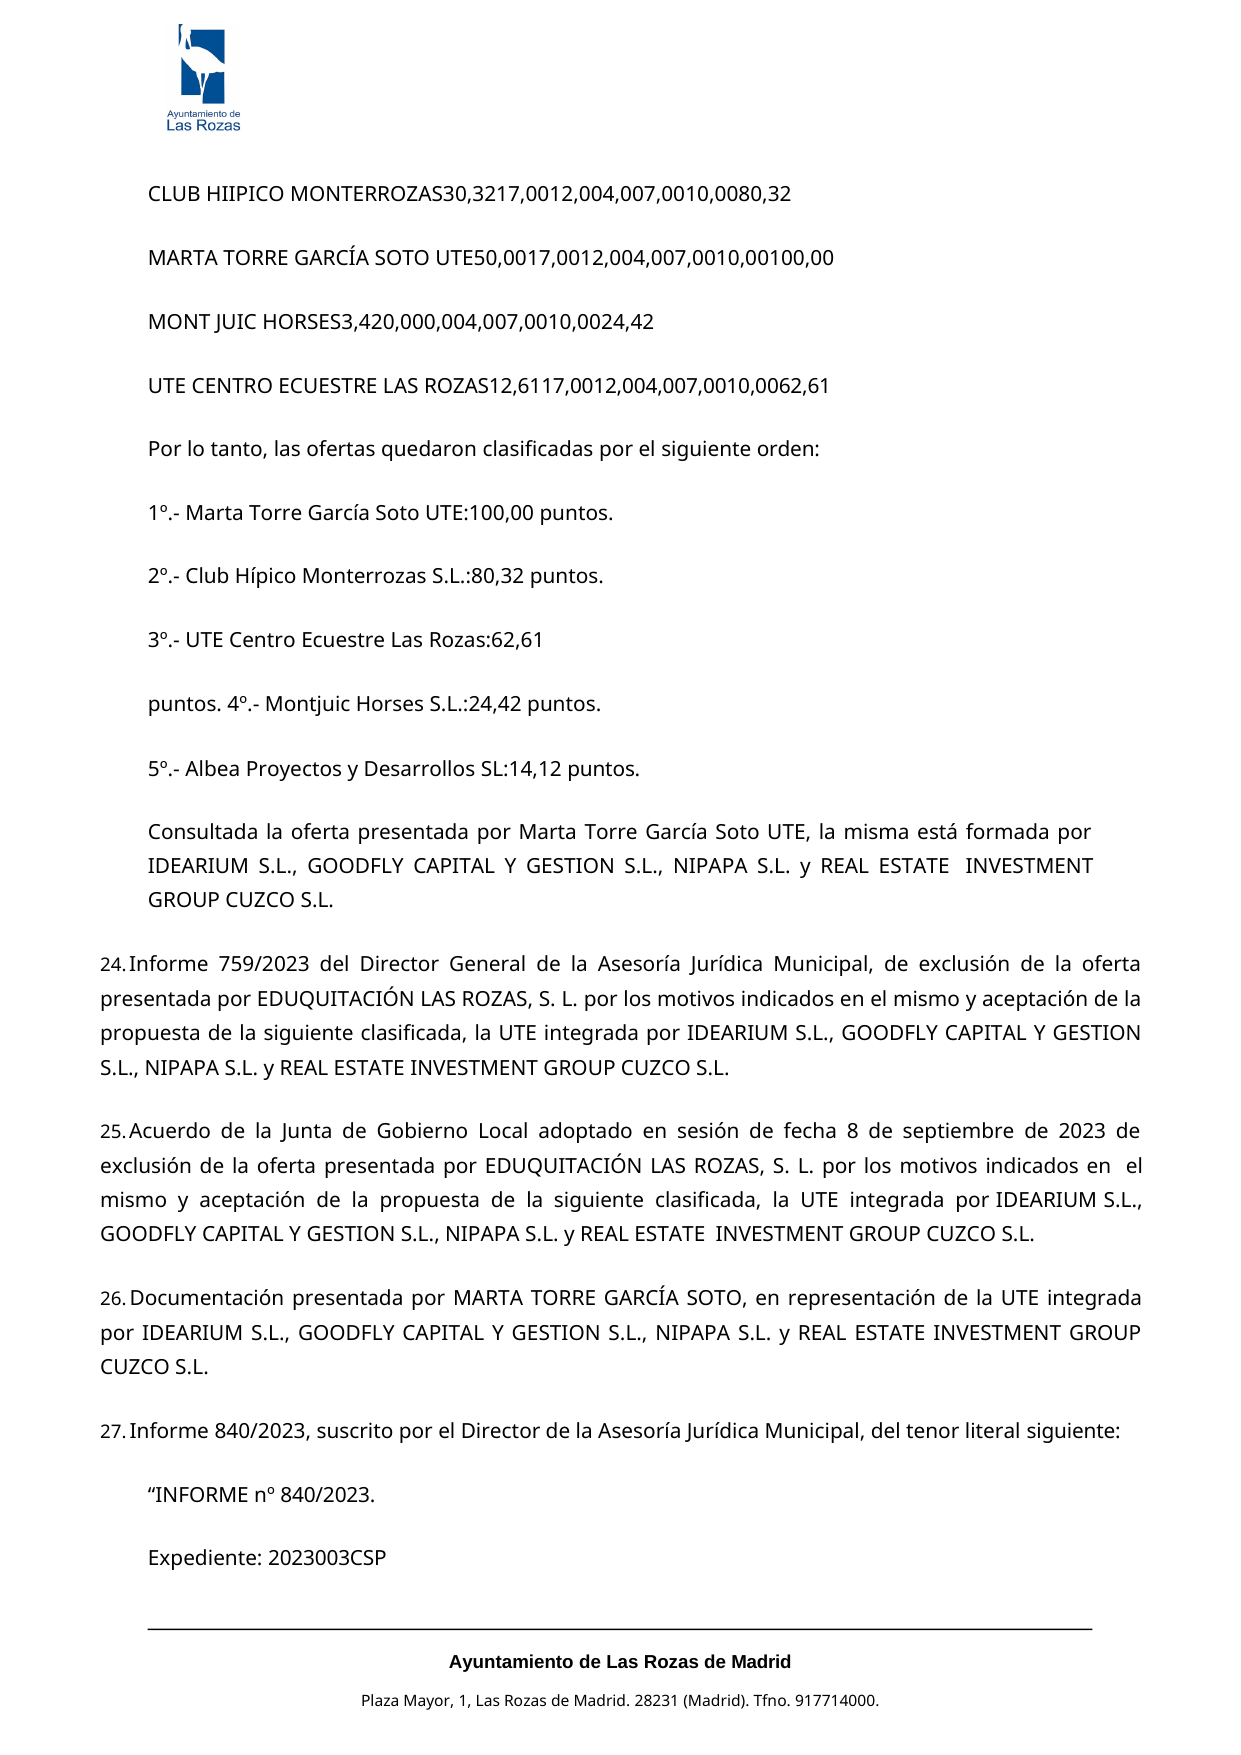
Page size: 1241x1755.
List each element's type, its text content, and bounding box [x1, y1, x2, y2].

list Documentación presentada por MARTA TORRE GARCÍA SOTO, en representación de la UTE integrada por IDEARIUM S.L., GOODFLY CAPITAL Y GESTION S.L., NIPAPA S.L. y REAL ESTATE INVESTMENT GROUP CUZCO S.L. [100, 1283, 1143, 1381]
text Consultada la oferta presentada por Marta Torre García Soto UTE, la misma está formada por IDEARIUM S.L., GOODFLY CAPITAL Y GESTION S.L., NIPAPA S.L. y REAL ESTATE INVESTMENT GROUP CUZCO S.L. [148, 817, 1093, 914]
list Informe 759/2023 del Director General de la Asesoría Jurídica Municipal, de exclusión de la oferta presentada por EDUQUITACIÓN LAS ROZAS, S. L. por los motivos indicados en el mismo y aceptación de la propuesta de la siguiente clasificada, la UTE integrada por IDEARIUM S.L., GOODFLY CAPITAL Y GESTION S.L., NIPAPA S.L. y REAL ESTATE INVESTMENT GROUP CUZCO S.L. [100, 949, 1143, 1081]
text CLUB HIIPICO MONTERROZAS30,3217,0012,004,007,0010,0080,32 MARTA TORRE GARCÍA SOTO UTE50,0017,0012,004,007,0010,00100,00 MONT JUIC HORSES3,420,000,004,007,0010,0024,42 [148, 179, 867, 335]
list Informe 840/2023, suscrito por el Director de la Asesoría Jurídica Municipal, del tenor literal siguiente: [100, 1416, 1143, 1444]
text 5º.- Albea Proyectos y Desarrollos SL:14,12 puntos. [148, 754, 1143, 782]
text Expediente: 2023003CSP [148, 1543, 1143, 1571]
text Por lo tanto, las ofertas quedaron clasificadas por el siguiente orden: [148, 434, 1143, 463]
text “INFORME nº 840/2023. [148, 1480, 1143, 1508]
list Acuerdo de la Junta de Gobierno Local adoptado en sesión de fecha 8 de septiembre de 2023 de exclusión de la oferta presentada por EDUQUITACIÓN LAS ROZAS, S. L. por los motivos indicados en el mismo y aceptación de la propuesta de la siguiente clasificada, la UTE integrada por IDEARIUM S.L., GOODFLY CAPITAL Y GESTION S.L., NIPAPA S.L. y REAL ESTATE INVESTMENT GROUP CUZCO S.L. [100, 1116, 1143, 1248]
text UTE CENTRO ECUESTRE LAS ROZAS12,6117,0012,004,007,0010,0062,61 [148, 371, 1143, 400]
text 1º.- Marta Torre García Soto UTE:100,00 puntos. 2º.- Club Hípico Monterrozas S.L.:80,32 puntos. 3º.- UTE Centro Ecuestre Las Rozas:62,61 puntos. 4º.- Montjuic Horses S.L.:24,42 puntos. [148, 498, 621, 718]
